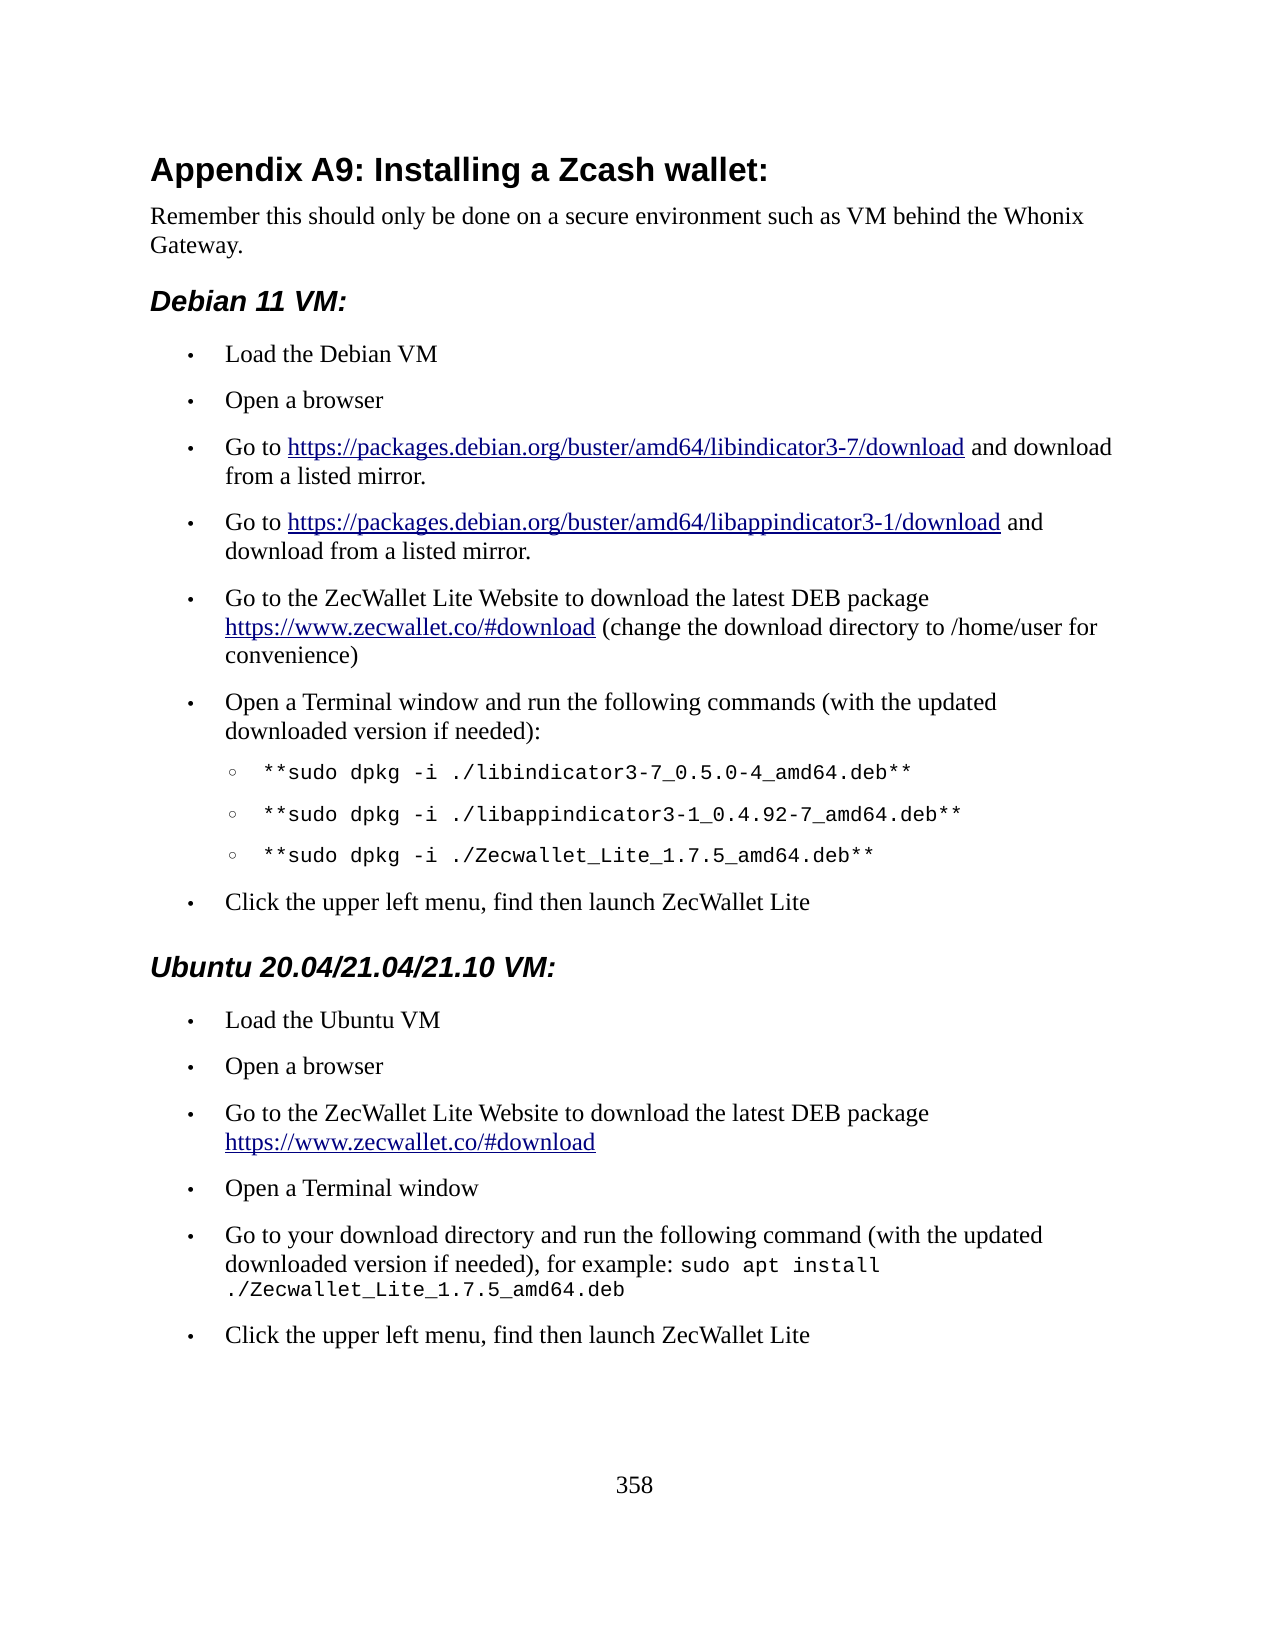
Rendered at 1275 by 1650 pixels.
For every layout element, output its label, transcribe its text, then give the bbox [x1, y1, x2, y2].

subtitle Debian 11 VM: [150, 284, 1125, 317]
list **sudo dpkg -i ./libappindicator3-1_0.4.92-7_amd64.deb** [225, 804, 1125, 828]
text Remember this should only be done on a secure environment such as VM behind the Whonix Gateway. [150, 201, 1125, 259]
list Go to the ZecWallet Lite Website to download the latest DEB package https://www.zecwallet.co/#download (change the download directory to /home/user for convenience) [187, 583, 1125, 669]
list **sudo dpkg -i ./Zecwallet_Lite_1.7.5_amd64.deb** [225, 846, 1125, 869]
subtitle Ubuntu 20.04/21.04/21.10 VM: [150, 950, 1125, 983]
list Go to your download directory and run the following command (with the updated downloaded version if needed), for example: sudo apt install ./Zecwallet_Lite_1.7.5_amd64.deb [187, 1220, 1125, 1302]
list Load the Debian VM [187, 339, 1125, 367]
list Open a Terminal window and run the following commands (with the updated downloaded version if needed): [187, 687, 1125, 744]
list Open a browser [187, 385, 1125, 414]
list Go to the ZecWallet Lite Website to download the latest DEB package https://www.zecwallet.co/#download [187, 1098, 1125, 1156]
list Load the Ubuntu VM [187, 1005, 1125, 1033]
list Click the upper left menu, find then launch ZecWallet Lite [187, 887, 1125, 916]
list Click the upper left menu, find then launch ZecWallet Lite [187, 1320, 1125, 1349]
list **sudo dpkg -i ./libindicator3-7_0.5.0-4_amd64.deb** [225, 762, 1125, 786]
subtitle Appendix A9: Installing a Zcash wallet: [150, 150, 1125, 189]
list Go to https://packages.debian.org/buster/amd64/libindicator3-7/download and download from a listed mirror. [187, 432, 1125, 489]
list Open a Terminal window [187, 1173, 1125, 1202]
list Open a browser [187, 1051, 1125, 1080]
list Go to https://packages.debian.org/buster/amd64/libappindicator3-1/download and download from a listed mirror. [187, 507, 1125, 565]
